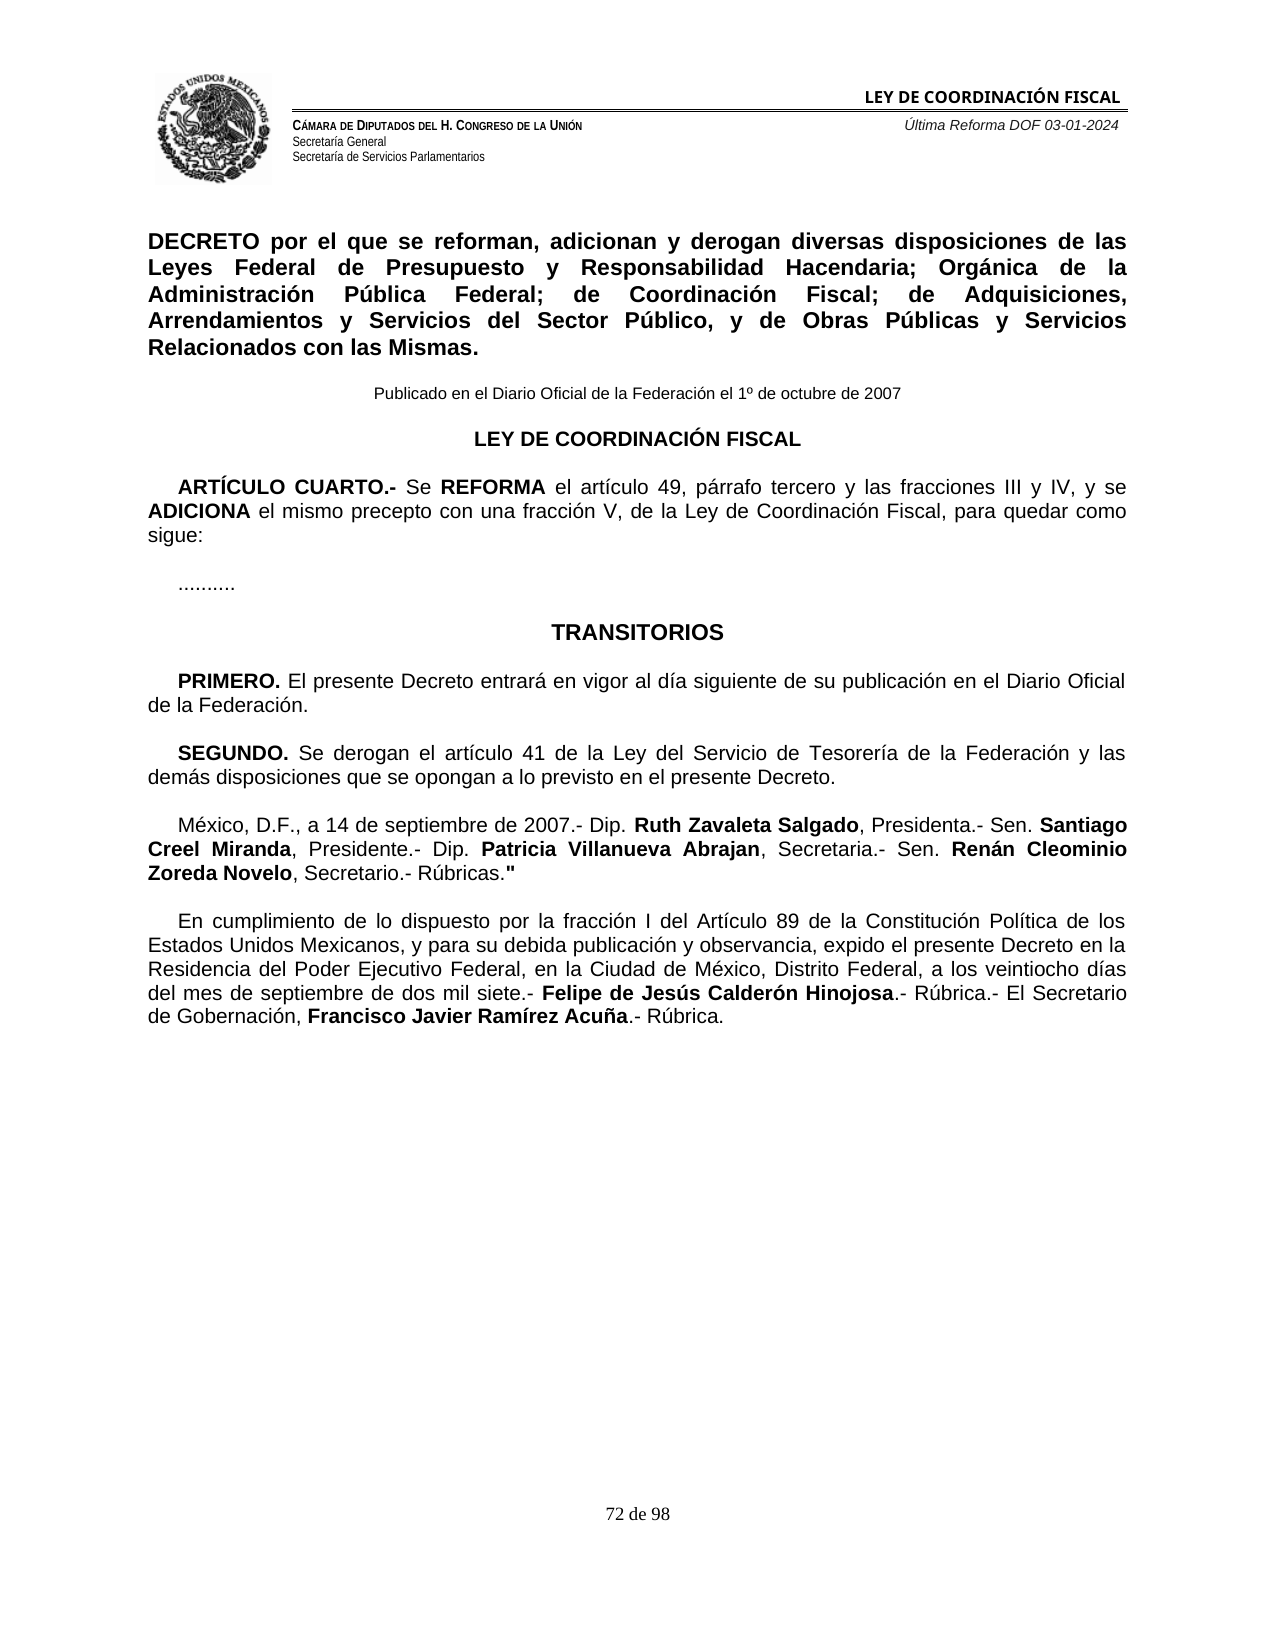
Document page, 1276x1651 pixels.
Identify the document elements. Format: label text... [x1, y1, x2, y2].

text México, D.F., a 14 de septiembre de 2007.- Dip. Ruth Zavaleta Salgado, Presidenta.- Sen. Santiago Creel Miranda, Presidente.- Dip. Patricia Villanueva Abrajan, Secretaria.- Sen. Renán Cleominio Zoreda Novelo, Secretario.- Rúbricas." [148, 813, 1127, 884]
text DECRETO por el que se reforman, adicionan y derogan diversas disposiciones de las Leyes Federal de Presupuesto y Responsabilidad Hacendaria; Orgánica de la Administración Pública Federal; de Coordinación Fiscal; de Adquisiciones, Arrendamientos y Servicios del Sector Público, y de Obras Públicas y Servicios Relacionados con las Mismas. [148, 228, 1127, 360]
text TRANSITORIOS [148, 618, 1127, 645]
text Publicado en el Diario Oficial de la Federación el 1º de octubre de 2007 [148, 384, 1127, 403]
text LEY DE COORDINACIÓN FISCAL [148, 427, 1127, 451]
text .......... [148, 571, 1127, 594]
text PRIMERO. El presente Decreto entrará en vigor al día siguiente de su publicación en el Diario Oficial de la Federación. [148, 669, 1127, 717]
text En cumplimiento de lo dispuesto por la fracción I del Artículo 89 de la Constitución Política de los Estados Unidos Mexicanos, y para su debida publicación y observancia, expido el presente Decreto en la Residencia del Poder Ejecutivo Federal, en la Ciudad de México, Distrito Federal, a los veintiocho días del mes de septiembre de dos mil siete.- Felipe de Jesús Calderón Hinojosa.- Rúbrica.- El Secretario de Gobernación, Francisco Javier Ramírez Acuña.- Rúbrica. [148, 908, 1127, 1028]
text SEGUNDO. Se derogan el artículo 41 de la Ley del Servicio de Tesorería de la Federación y las demás disposiciones que se opongan a lo previsto en el presente Decreto. [148, 741, 1127, 789]
text ARTÍCULO CUARTO.- Se REFORMA el artículo 49, párrafo tercero y las fracciones III y IV, y se ADICIONA el mismo precepto con una fracción V, de la Ley de Coordinación Fiscal, para quedar como sigue: [148, 475, 1127, 547]
